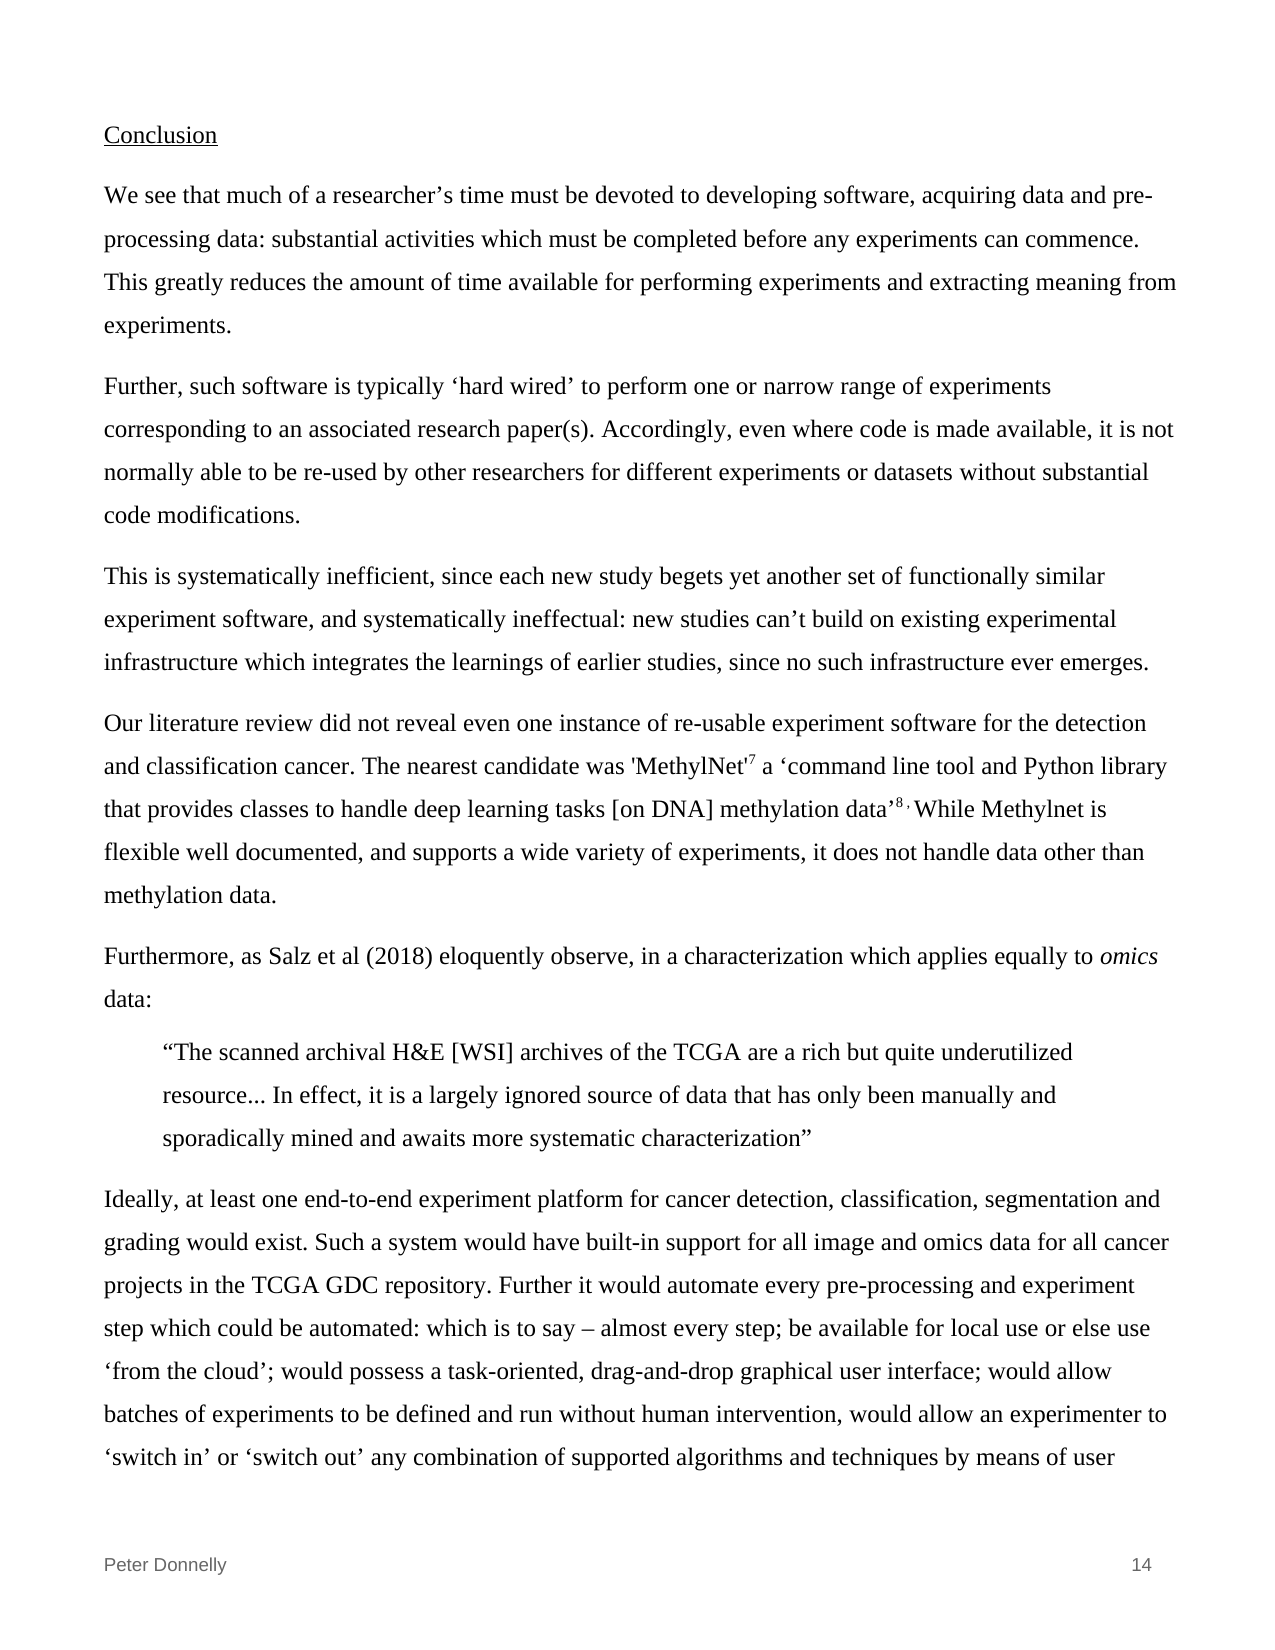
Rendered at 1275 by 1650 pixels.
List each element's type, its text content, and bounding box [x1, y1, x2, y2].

text Ideally, at least one end-to-end experiment platform for cancer detection, classification, segmentation and grading would exist. Such a system would have built-in support for all image and omics data for all cancer projects in the TCGA GDC repository. Further it would automate every pre-processing and experiment step which could be automated: which is to say – almost every step; be available for local use or else use ‘from the cloud’; would possess a task-oriented, drag-and-drop graphical user interface; would allow batches of experiments to be defined and run without human intervention, would allow an experimenter to ‘switch in’ or ‘switch out’ any combination of supported algorithms and techniques by means of user [103, 1184, 1181, 1471]
text Further, such software is typically ‘hard wired’ to perform one or narrow range of experiments corresponding to an associated research paper(s). Accordingly, even where code is made available, it is not normally able to be re-used by other researchers for different experiments or datasets without substantial code modifications. [103, 371, 1181, 529]
text “The scanned archival H&E [WSI] archives of the TCGA are a rich but quite underutilized resource... In effect, it is a largely ignored source of data that has only been manually and sporadically mined and awaits more systematic characterization” [162, 1037, 1181, 1152]
text Our literature review did not reveal even one instance of re-usable experiment software for the detection and classification cancer. The nearest candidate was 'MethylNet' a ‘command line tool and Python library that provides classes to handle deep learning tasks [on DNA] methylation data’ , While Methylnet is flexible well documented, and supports a wide variety of experiments, it does not handle data other than methylation data. [103, 708, 1181, 909]
text We see that much of a researcher’s time must be devoted to developing software, acquiring data and pre-processing data: substantial activities which must be completed before any experiments can commence. This greatly reduces the amount of time available for performing experiments and extracting meaning from experiments. [103, 181, 1181, 339]
text This is systematically inefficient, since each new study begets yet another set of functionally similar experiment software, and systematically ineffectual: new studies can’t build on existing experimental infrastructure which integrates the learnings of earlier studies, since no such infrastructure ever emerges. [103, 561, 1181, 676]
text Conclusion [103, 120, 1181, 148]
text Furthermore, as Salz et al (2018) eloquently observe, in a characterization which applies equally to omics data: [103, 941, 1181, 1013]
